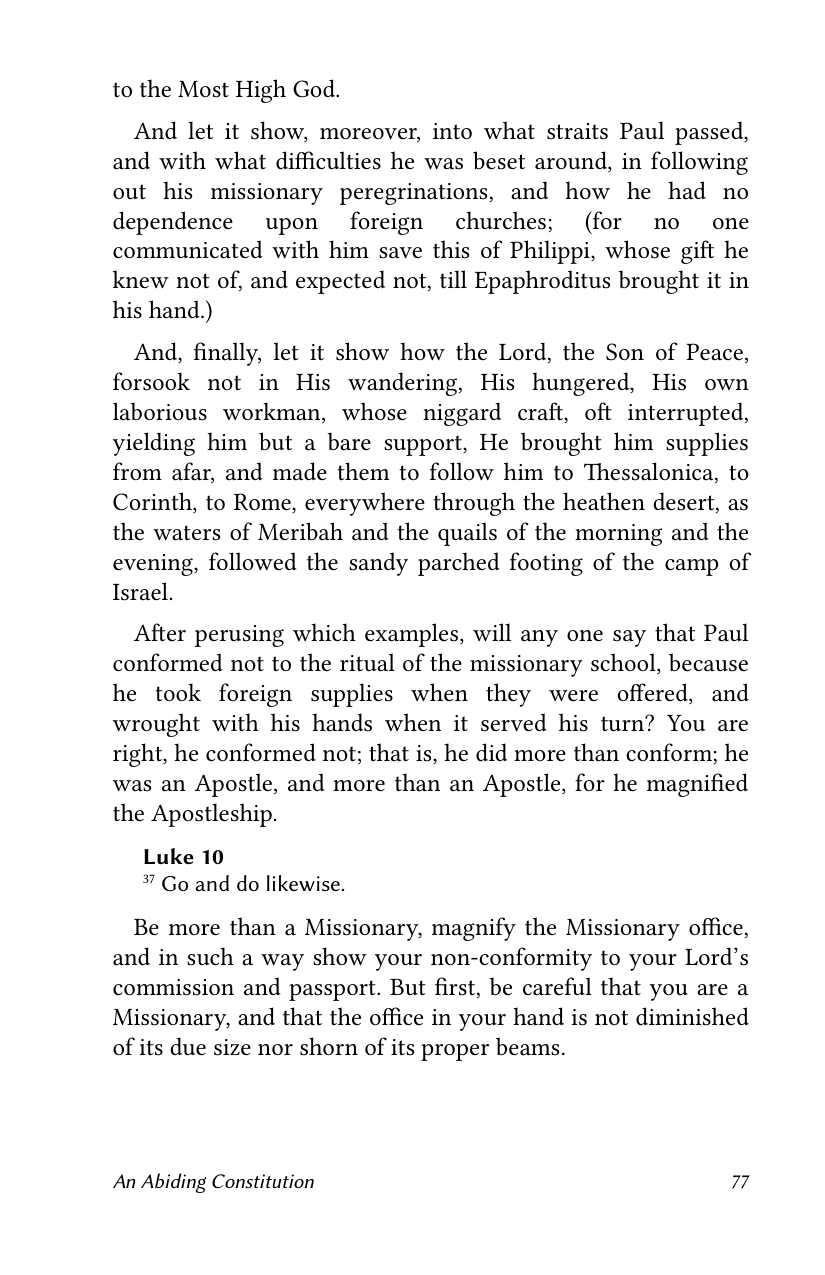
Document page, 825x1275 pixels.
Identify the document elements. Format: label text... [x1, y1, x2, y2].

text Luke 10 [142, 844, 720, 870]
text And, finally, let it show how the Lord, the Son of Peace, forsook not in His wandering, His hungered, His own laborious workman, whose niggard craft, oft interrupted, yielding him but a bare support, He brought him supplies from afar, and made them to follow him to Thessalonica, to Corinth, to Rome, everywhere through the heathen desert, as the waters of Meribah and the quails of the morning and the evening, followed the sandy parched footing of the camp of Israel. [112, 338, 750, 606]
text to the Most High God. [112, 75, 750, 103]
text After perusing which examples, will any one say that Paul conformed not to the ritual of the missionary school, because he took foreign supplies when they were offered, and wrought with his hands when it served his turn? You are right, he conformed not; that is, he did more than conform; he was an Apostle, and more than an Apostle, for he magnified the Apostleship. [112, 619, 750, 827]
text Be more than a Missionary, magnify the Missionary office, and in such a way show your non-conformity to your Lord’s commission and passport. But first, be careful that you are a Missionary, and that the office in your hand is not diminished of its due size nor shorn of its proper beams. [112, 913, 750, 1061]
text 37 Go and do likewise. [142, 871, 720, 897]
text And let it show, moreover, into what straits Paul passed, and with what difficulties he was beset around, in following out his missionary peregrinations, and how he had no dependence upon foreign churches; (for no one communicated with him save this of Philippi, whose gift he knew not of, and expected not, till Epaphroditus brought it in his hand.) [112, 117, 750, 325]
